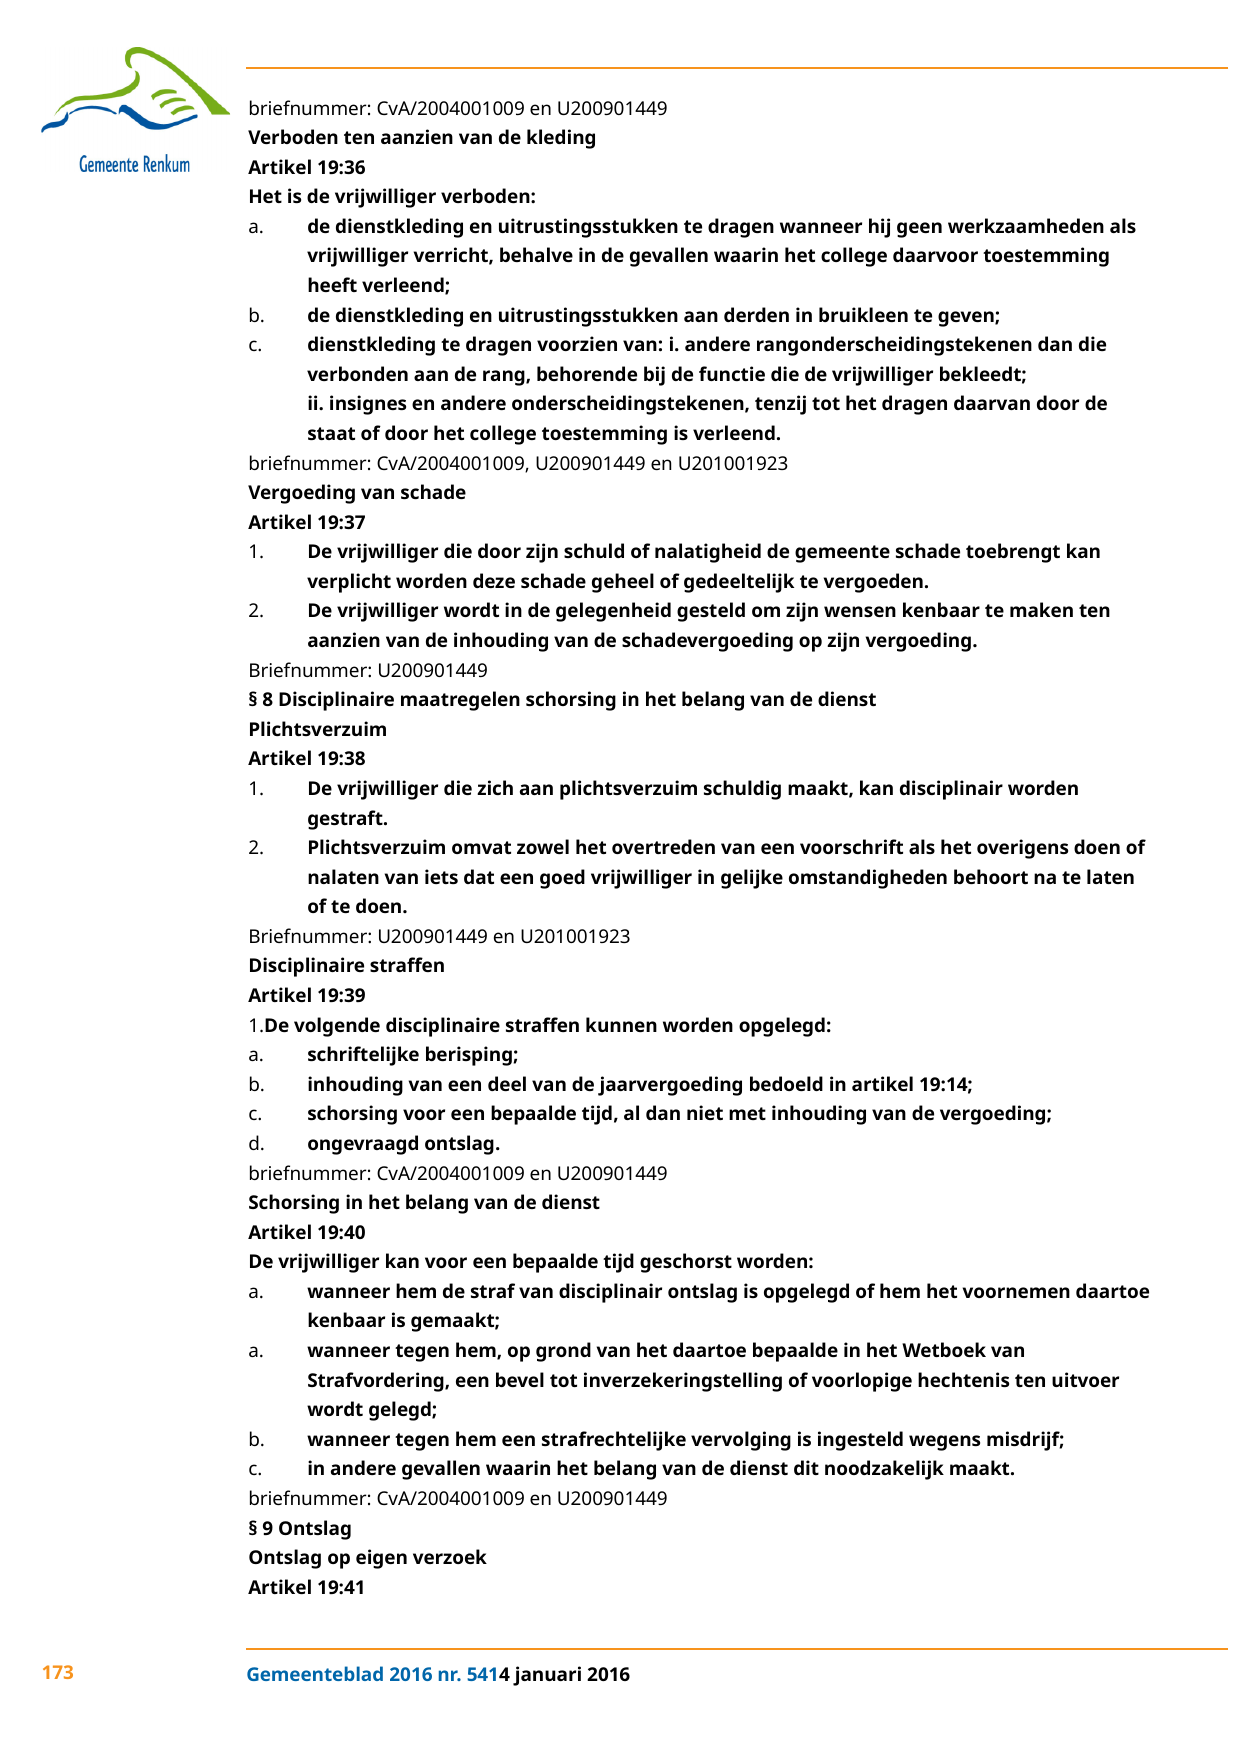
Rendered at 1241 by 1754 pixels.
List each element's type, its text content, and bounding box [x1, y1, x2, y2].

text Verboden ten aanzien van de kleding [248, 124, 1152, 150]
text 1.De volgende disciplinaire straffen kunnen worden opgelegd: [248, 1012, 1152, 1038]
text Artikel 19:36 [248, 154, 1152, 180]
text Briefnummer: U200901449 en U201001923 [248, 923, 1152, 949]
text Plichtsverzuim [248, 716, 1152, 742]
text Artikel 19:41 [248, 1574, 1152, 1600]
text Disciplinaire straffen [248, 953, 1152, 978]
text Briefnummer: U200901449 [248, 657, 1152, 683]
text Ontslag op eigen verzoek [248, 1544, 1152, 1570]
list De vrijwilliger wordt in de gelegenheid gesteld om zijn wensen kenbaar te maken ten aanzien van de inhouding van de schadevergoeding op zijn vergoeding. [248, 598, 1152, 653]
list De vrijwilliger die zich aan plichtsverzuim schuldig maakt, kan disciplinair worden gestraft. [248, 775, 1152, 831]
text briefnummer: CvA/2004001009, U200901449 en U201001923 [248, 450, 1152, 476]
list wanneer hem de straf van disciplinair ontslag is opgelegd of hem het voornemen daartoe kenbaar is gemaakt; [248, 1278, 1152, 1333]
text Artikel 19:39 [248, 982, 1152, 1008]
picture [41, 47, 231, 172]
text briefnummer: CvA/2004001009 en U200901449 [248, 95, 1152, 121]
list Plichtsverzuim omvat zowel het overtreden van een voorschrift als het overigens doen of nalaten van iets dat een goed vrijwilliger in gelijke omstandigheden behoort na te laten of te doen. [248, 834, 1152, 919]
list de dienstkleding en uitrustingsstukken aan derden in bruikleen te geven; [248, 302, 1152, 328]
list inhouding van een deel van de jaarvergoeding bedoeld in artikel 19:14; [248, 1071, 1152, 1097]
text briefnummer: CvA/2004001009 en U200901449 [248, 1160, 1152, 1186]
list wanneer tegen hem een strafrechtelijke vervolging is ingesteld wegens misdrijf; [248, 1426, 1152, 1452]
text Artikel 19:38 [248, 746, 1152, 771]
list De vrijwilliger die door zijn schuld of nalatigheid de gemeente schade toebrengt kan verplicht worden deze schade geheel of gedeeltelijk te vergoeden. [248, 538, 1152, 594]
list ongevraagd ontslag. [248, 1130, 1152, 1156]
text Vergoeding van schade [248, 479, 1152, 505]
list ii. insignes en andere onderscheidingstekenen, tenzij tot het dragen daarvan door de staat of door het college toestemming is verleend. [248, 391, 1152, 446]
text briefnummer: CvA/2004001009 en U200901449 [248, 1485, 1152, 1511]
text Artikel 19:40 [248, 1219, 1152, 1245]
list in andere gevallen waarin het belang van de dienst dit noodzakelijk maakt. [248, 1456, 1152, 1481]
list de dienstkleding en uitrustingsstukken te dragen wanneer hij geen werkzaamheden als vrijwilliger verricht, behalve in de gevallen waarin het college daarvoor toestemming heeft verleend; [248, 213, 1152, 298]
list wanneer tegen hem, op grond van het daartoe bepaalde in het Wetboek van Strafvordering, een bevel tot inverzekeringstelling of voorlopige hechtenis ten uitvoer wordt gelegd; [248, 1337, 1152, 1422]
text Het is de vrijwilliger verboden: [248, 183, 1152, 209]
text § 8 Disciplinaire maatregelen schorsing in het belang van de dienst [248, 686, 1152, 712]
list dienstkleding te dragen voorzien van: i. andere rangonderscheidingstekenen dan die verbonden aan de rang, behorende bij de functie die de vrijwilliger bekleedt; [248, 331, 1152, 387]
text Artikel 19:37 [248, 509, 1152, 535]
text De vrijwilliger kan voor een bepaalde tijd geschorst worden: [248, 1248, 1152, 1274]
list schorsing voor een bepaalde tijd, al dan niet met inhouding van de vergoeding; [248, 1101, 1152, 1126]
list schriftelijke berisping; [248, 1041, 1152, 1067]
text Schorsing in het belang van de dienst [248, 1189, 1152, 1215]
text § 9 Ontslag [248, 1515, 1152, 1541]
